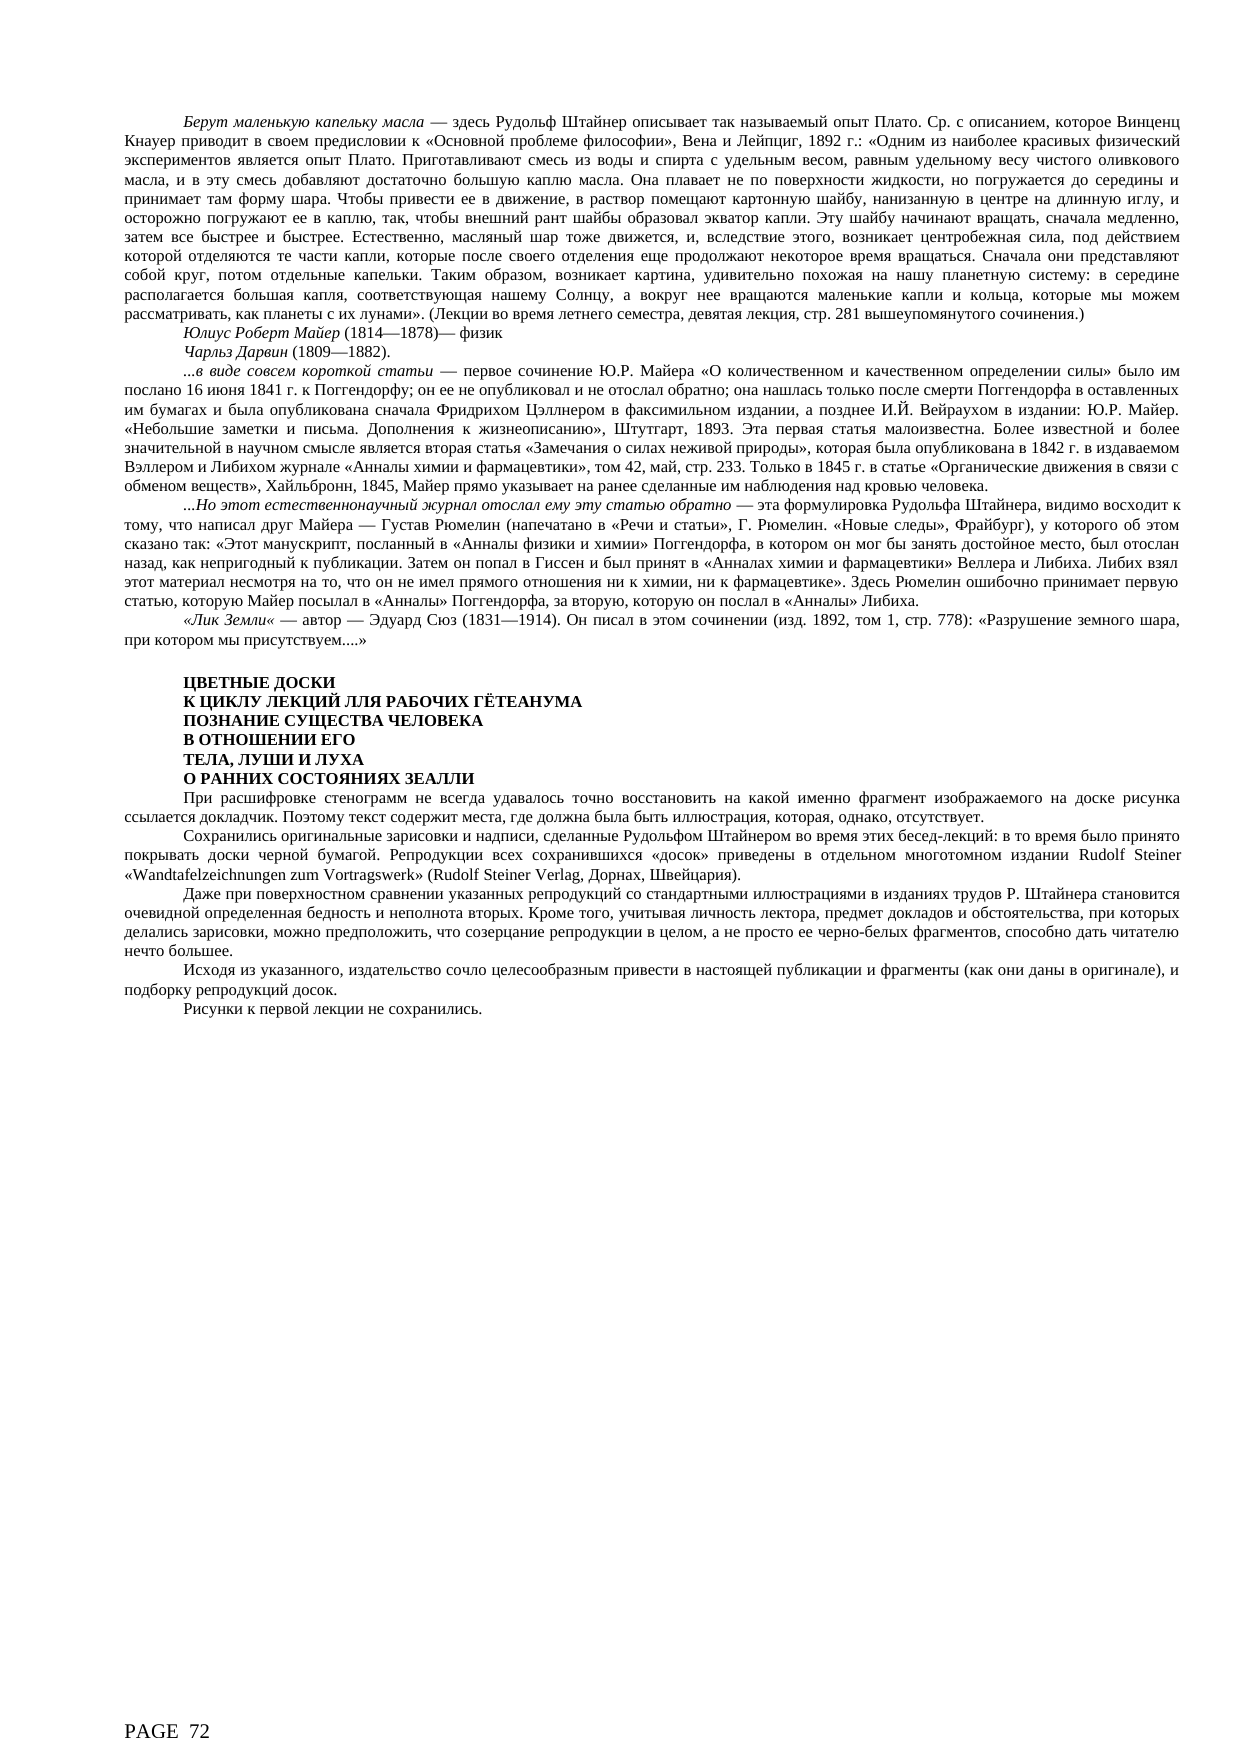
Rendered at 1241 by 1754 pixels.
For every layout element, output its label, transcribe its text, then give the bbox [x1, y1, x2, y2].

text «Лик Земли« — автор — Эдуард Сюз (1831—1914). Он писал в этом сочинении (изд. 1892, том 1, стр. 778): «Разрушение земного шара, при котором мы присутствуем....» [124, 610, 1181, 648]
text ТЕЛА, ЛУШИ И ЛУХА [124, 749, 1181, 768]
text При расшифровке стенограмм не всегда удавалось точно восстановить на какой именно фрагмент изображаемого на доске рисунка ссылается докладчик. Поэтому текст содержит места, где должна была быть иллюстрация, которая, однако, отсутствует. [124, 788, 1181, 826]
text Берут маленькую капельку масла — здесь Рудольф Штайнер описывает так называемый опыт Плато. Ср. с описанием, которое Винценц Кнауер приводит в своем предисловии к «Основной проблеме философии», Вена и Лейпциг, 1892 г.: «Одним из наиболее красивых физический экспериментов является опыт Плато. Приготавливают смесь из воды и спирта с удельным весом, равным удельному весу чистого оливкового масла, и в эту смесь добавляют достаточно большую каплю масла. Она плавает не по поверхности жидкости, но погружается до середины и принимает там форму шара. Чтобы привести ее в движение, в раствор помещают картонную шайбу, нанизанную в центре на длинную иглу, и осторожно погружают ее в каплю, так, чтобы внешний рант шайбы образовал экватор капли. Эту шайбу начинают вращать, сначала медленно, затем все быстрее и быстрее. Естественно, масляный шар тоже движется, и, вследствие этого, возникает центробежная сила, под действием которой отделяются те части капли, которые после своего отделения еще продолжают некоторое время вращаться. Сначала они представляют собой круг, потом отдельные капельки. Таким образом, возникает картина, удивительно похожая на нашу планетную систему: в середине располагается большая капля, соответствующая нашему Солнцу, а вокруг нее вращаются маленькие капли и кольца, которые мы можем рассматривать, как планеты с их лунами». (Лекции во время летнего семестра, девятая лекция, стр. 281 вышеупомянутого сочинения.) [124, 112, 1181, 323]
text Сохранились оригинальные зарисовки и надписи, сделанные Рудольфом Штайнером во время этих бесед-лекций: в то время было принято покрывать доски черной бумагой. Репродукции всех сохранившихся «досок» приведены в отдельном многотомном издании Rudolf Steiner «Wandtafelzeichnungen zum Vortragswerk» (Rudolf Steiner Verlag, Дорнах, Швейцария). [124, 826, 1181, 883]
text О РАННИХ СОСТОЯНИЯХ ЗЕАЛЛИ [124, 768, 1181, 788]
text Рисунки к первой лекции не сохранились. [124, 998, 1181, 1018]
text ...Но этот естественнонаучный журнал отослал ему эту статью обратно — эта формулировка Рудольфа Штайнера, видимо восходит к тому, что написал друг Майера — Густав Рюмелин (напечатано в «Речи и статьи», Г. Рюмелин. «Новые следы», Фрайбург), у которого об этом сказано так: «Этот манускрипт, посланный в «Анналы физики и химии» Поггендорфа, в котором он мог бы занять достойное место, был отослан назад, как непригодный к публикации. Затем он попал в Гиссен и был принят в «Анналах химии и фармацевтики» Веллера и Либиха. Либих взял этот материал несмотря на то, что он не имел прямого отношения ни к химии, ни к фармацевтике». Здесь Рюмелин ошибочно принимает первую статью, которую Майер посылал в «Анналы» Поггендорфа, за вторую, которую он послал в «Анналы» Либиха. [124, 495, 1181, 610]
text Чарльз Дарвин (1809—1882). [124, 342, 1181, 361]
text ЦВЕТНЫЕ ДОСКИ [124, 673, 1181, 692]
text В ОТНОШЕНИИ ЕГО [124, 730, 1181, 749]
text К ЦИКЛУ ЛЕКЦИЙ ЛЛЯ РАБОЧИХ ГЁТЕАНУМА [124, 692, 1181, 711]
text Даже при поверхностном сравнении указанных репродукций со стандартными иллюстрациями в изданиях трудов Р. Штайнера становится очевидной определенная бедность и неполнота вторых. Кроме того, учитывая личность лектора, предмет докладов и обстоятельства, при которых делались зарисовки, можно предположить, что созерцание репродукции в целом, а не просто ее черно-белых фрагментов, способно дать читателю нечто большее. [124, 883, 1181, 960]
text ПОЗНАНИЕ СУЩЕСТВА ЧЕЛОВЕКА [124, 711, 1181, 730]
text ...в виде совсем короткой статьи — первое сочинение Ю.Р. Майера «О количественном и качественном определении силы» было им послано 16 июня 1841 г. к Поггендорфу; он ее не опубликовал и не отослал обратно; она нашлась только после смерти Поггендорфа в оставленных им бумагах и была опубликована сначала Фридрихом Цэллнером в факсимильном издании, а позднее И.Й. Вейраухом в издании: Ю.Р. Майер. «Небольшие заметки и письма. Дополнения к жизнеописанию», Штутгарт, 1893. Эта первая статья малоизвестна. Более известной и более значительной в научном смысле является вторая статья «Замечания о силах неживой природы», которая была опубликована в 1842 г. в издаваемом Вэллером и Либихом журнале «Анналы химии и фармацевтики», том 42, май, стр. 233. Только в 1845 г. в статье «Органические движения в связи с обменом веществ», Хайльбронн, 1845, Майер прямо указывает на ранее сделанные им наблюдения над кровью человека. [124, 361, 1181, 495]
text Исходя из указанного, издательство сочло целесообразным привести в настоящей публикации и фрагменты (как они даны в оригинале), и подборку репродукций досок. [124, 960, 1181, 998]
text Юлиус Роберт Майер (1814—1878)— физик [124, 323, 1181, 342]
